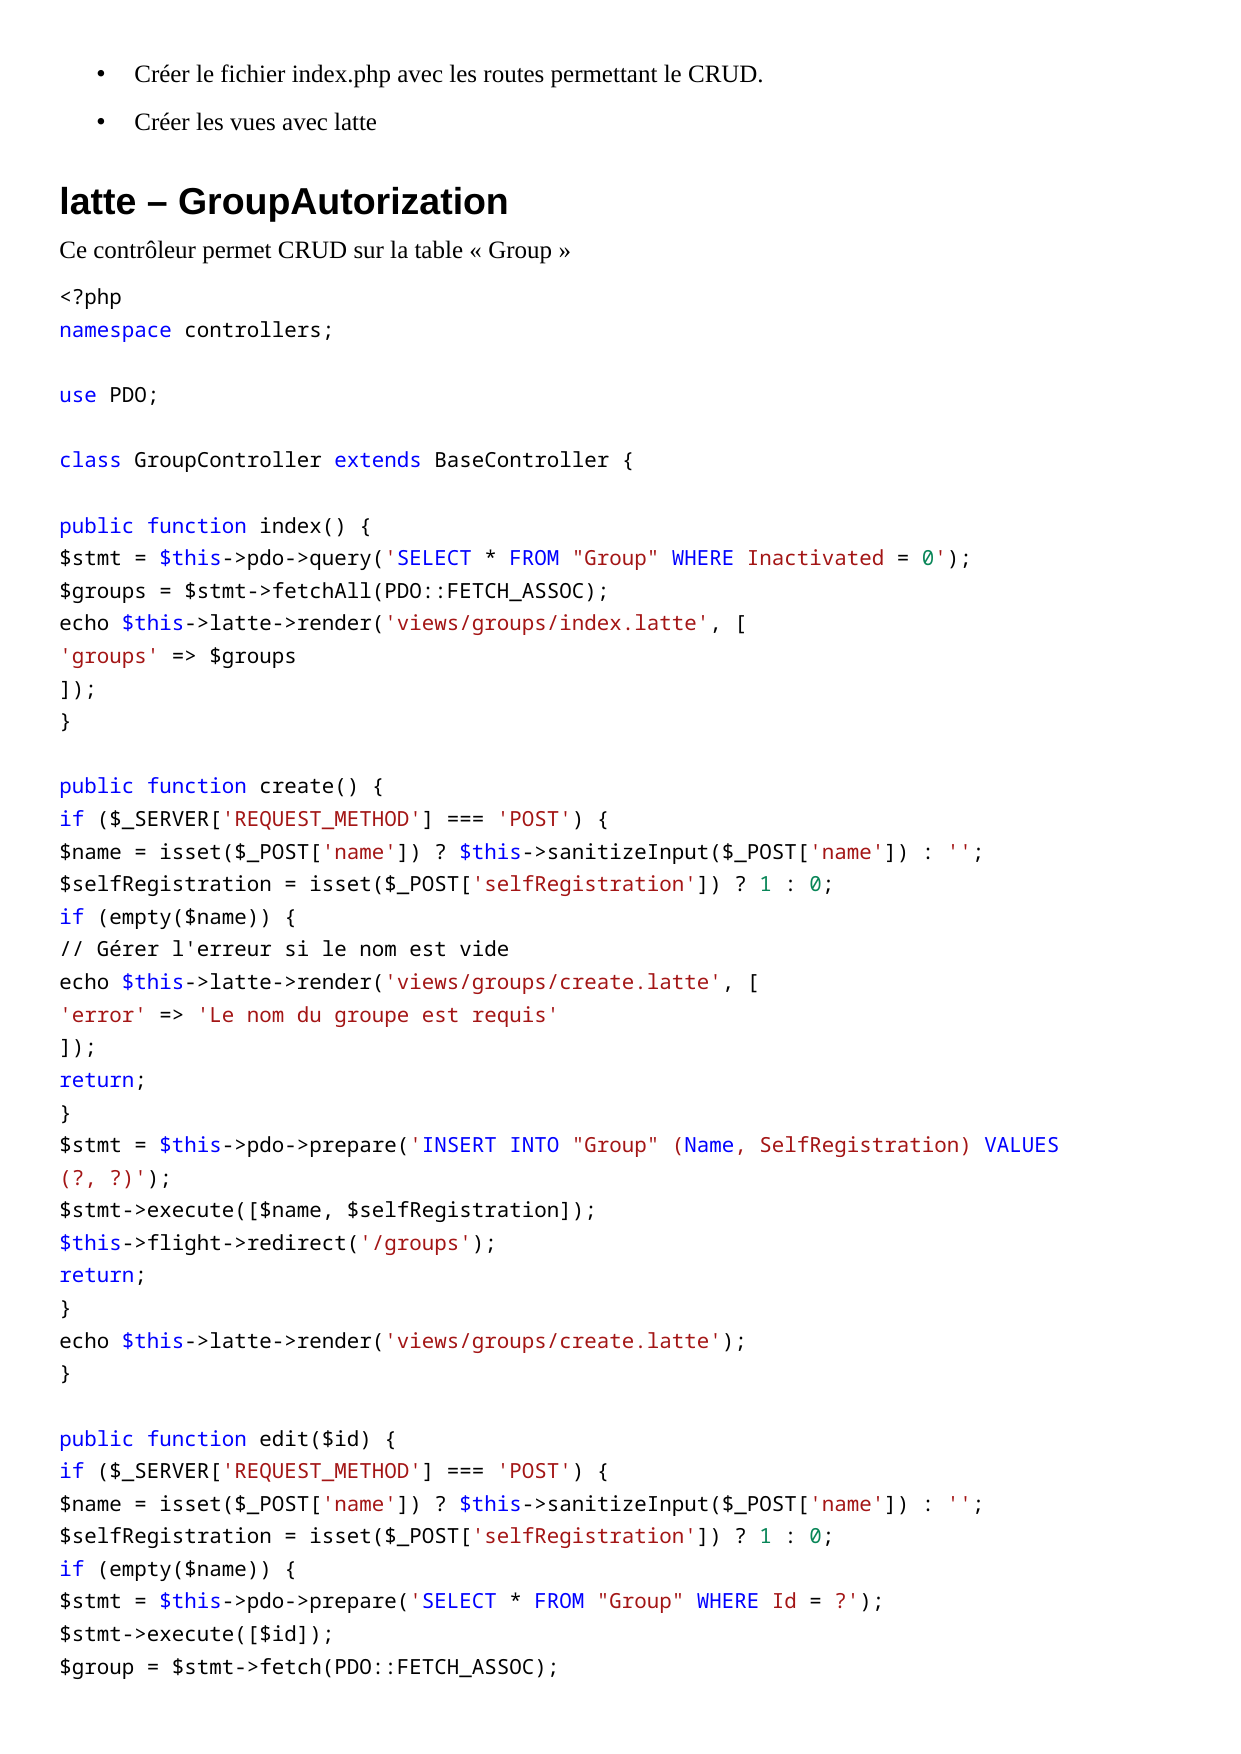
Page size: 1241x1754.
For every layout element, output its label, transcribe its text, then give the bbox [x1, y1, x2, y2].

text public function edit($id) { [59, 1424, 1181, 1452]
text $stmt = $this->pdo->prepare('SELECT * FROM "Group" WHERE Id = ?'); [59, 1587, 1181, 1615]
text return; [59, 1065, 1181, 1093]
text if (empty($name)) { [59, 902, 1181, 930]
text $selfRegistration = isset($_POST['selfRegistration']) ? 1 : 0; [59, 869, 1181, 898]
text namespace controllers; [59, 315, 1181, 343]
text } [59, 1098, 1181, 1126]
text } [59, 1358, 1181, 1387]
text $stmt = $this->pdo->query('SELECT * FROM "Group" WHERE Inactivated = 0'); [59, 543, 1181, 572]
text $groups = $stmt->fetchAll(PDO::FETCH_ASSOC); [59, 576, 1181, 604]
text } [59, 706, 1181, 735]
text 'error' => 'Le nom du groupe est requis' [59, 1000, 1181, 1028]
text $stmt = $this->pdo->prepare('INSERT INTO "Group" (Name, SelfRegistration) VALUES (?, ?)'); [59, 1130, 1181, 1191]
text } [59, 1293, 1181, 1322]
text use PDO; [59, 380, 1181, 409]
text public function create() { [59, 772, 1181, 800]
text $group = $stmt->fetch(PDO::FETCH_ASSOC); [59, 1652, 1181, 1680]
text echo $this->latte->render('views/groups/create.latte'); [59, 1326, 1181, 1354]
text if ($_SERVER['REQUEST_METHOD'] === 'POST') { [59, 804, 1181, 833]
text class GroupController extends BaseController { [59, 446, 1181, 474]
subtitle latte – GroupAutorization [59, 179, 1181, 222]
list Créer les vues avec latte [97, 107, 1181, 135]
text $selfRegistration = isset($_POST['selfRegistration']) ? 1 : 0; [59, 1521, 1181, 1550]
text $name = isset($_POST['name']) ? $this->sanitizeInput($_POST['name']) : ''; [59, 837, 1181, 865]
text ]); [59, 674, 1181, 702]
text ]); [59, 1032, 1181, 1061]
text <?php [59, 282, 1181, 311]
list Créer le fichier index.php avec les routes permettant le CRUD. [97, 59, 1181, 88]
text if ($_SERVER['REQUEST_METHOD'] === 'POST') { [59, 1456, 1181, 1485]
text $stmt->execute([$id]); [59, 1619, 1181, 1648]
text 'groups' => $groups [59, 641, 1181, 669]
text Ce contrôleur permet CRUD sur la table « Group » [59, 235, 1181, 264]
text if (empty($name)) { [59, 1554, 1181, 1582]
text echo $this->latte->render('views/groups/create.latte', [ [59, 967, 1181, 996]
text $name = isset($_POST['name']) ? $this->sanitizeInput($_POST['name']) : ''; [59, 1489, 1181, 1517]
text $this->flight->redirect('/groups'); [59, 1228, 1181, 1256]
text echo $this->latte->render('views/groups/index.latte', [ [59, 608, 1181, 637]
text $stmt->execute([$name, $selfRegistration]); [59, 1195, 1181, 1224]
text // Gérer l'erreur si le nom est vide [59, 934, 1181, 963]
text return; [59, 1261, 1181, 1289]
text public function index() { [59, 511, 1181, 539]
